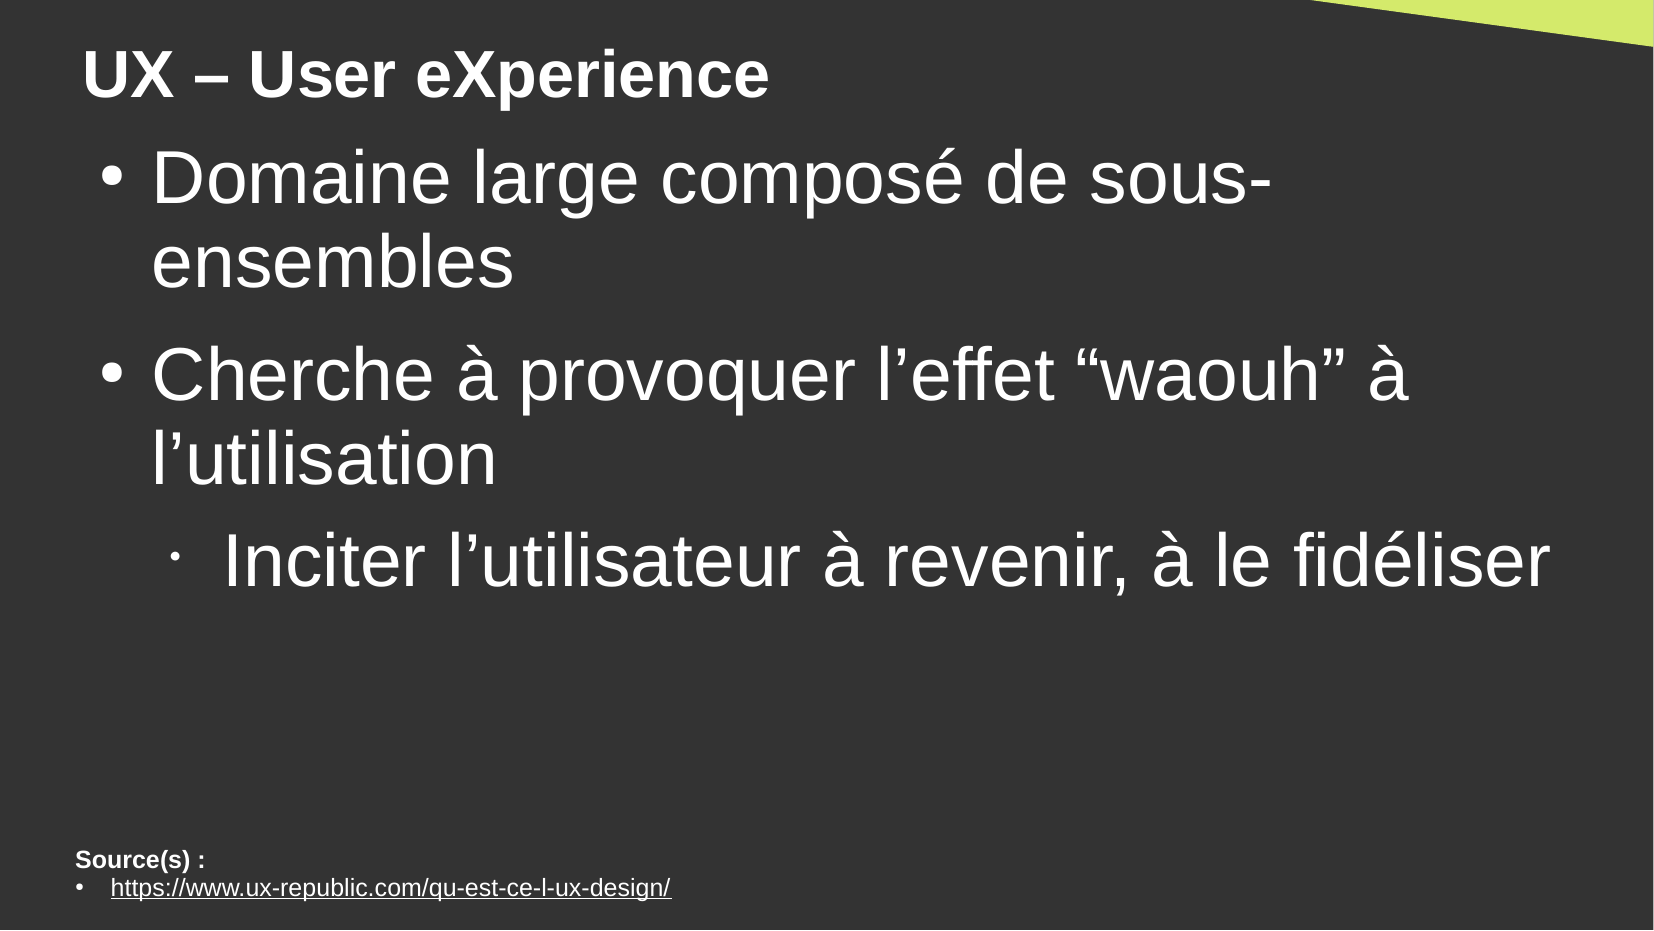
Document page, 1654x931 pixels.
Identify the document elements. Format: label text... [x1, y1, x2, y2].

text_box Source(s) : https://www.ux-republic.com/qu-est-ce-l-ux-design/ [60, 838, 1546, 931]
text_box [1310, 0, 1654, 47]
title UX – User eXperience [82, 37, 1571, 114]
list Domaine large composé de sous-ensembles Cherche à provoquer l’effet “waouh” à l’utilisation Inciter l’utilisateur à revenir, à le fidéliser [80, 135, 1620, 827]
